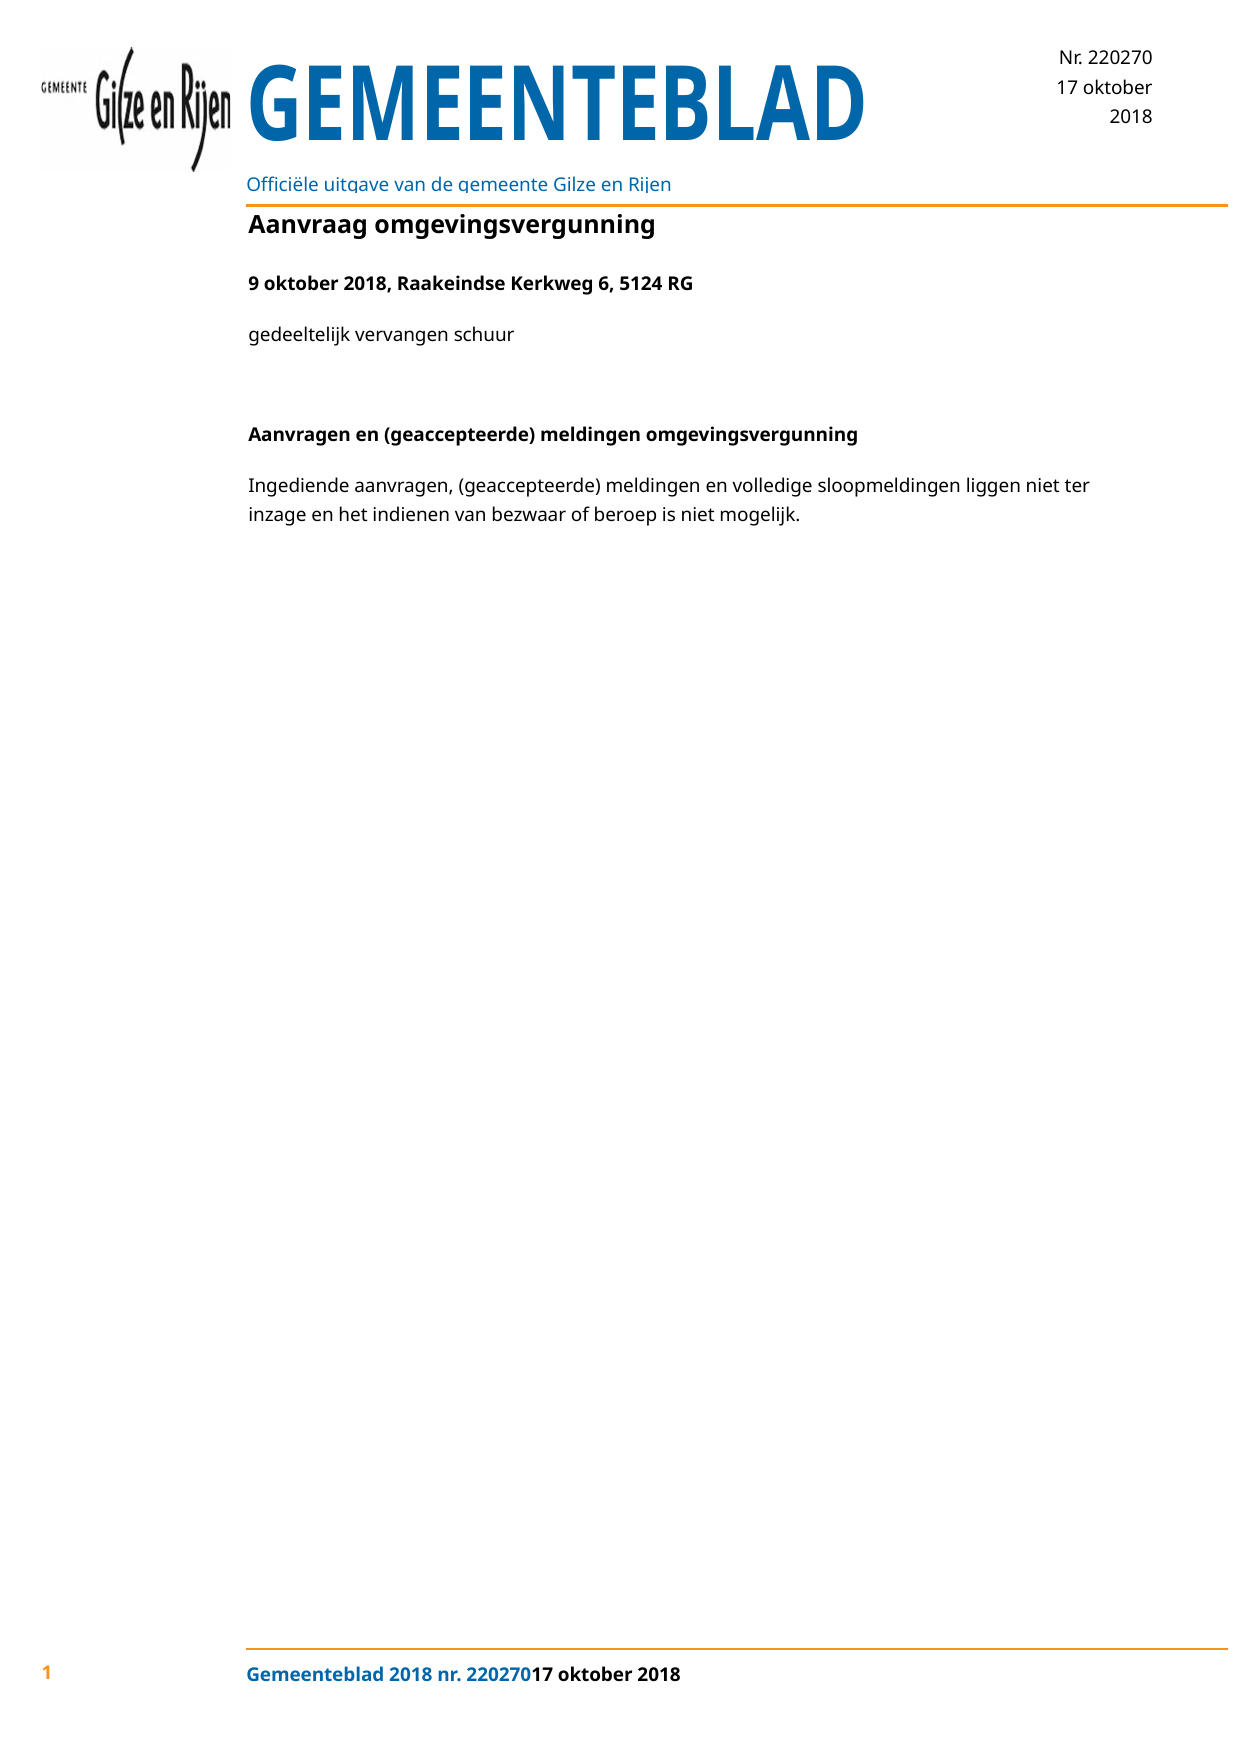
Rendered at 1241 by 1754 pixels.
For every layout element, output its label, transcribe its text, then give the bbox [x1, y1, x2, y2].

text 9 oktober 2018, Raakeindse Kerkweg 6, 5124 RG [248, 270, 1152, 296]
text gedeeltelijk vervangen schuur [248, 321, 1152, 346]
text Aanvragen en (geaccepteerde) meldingen omgevingsvergunning [248, 422, 1152, 447]
picture [41, 47, 231, 172]
text Aanvraag omgevingsvergunning [248, 207, 1152, 241]
text Ingediende aanvragen, (geaccepteerde) meldingen en volledige sloopmeldingen liggen niet ter inzage en het indienen van bezwaar of beroep is niet mogelijk. [248, 472, 1152, 527]
